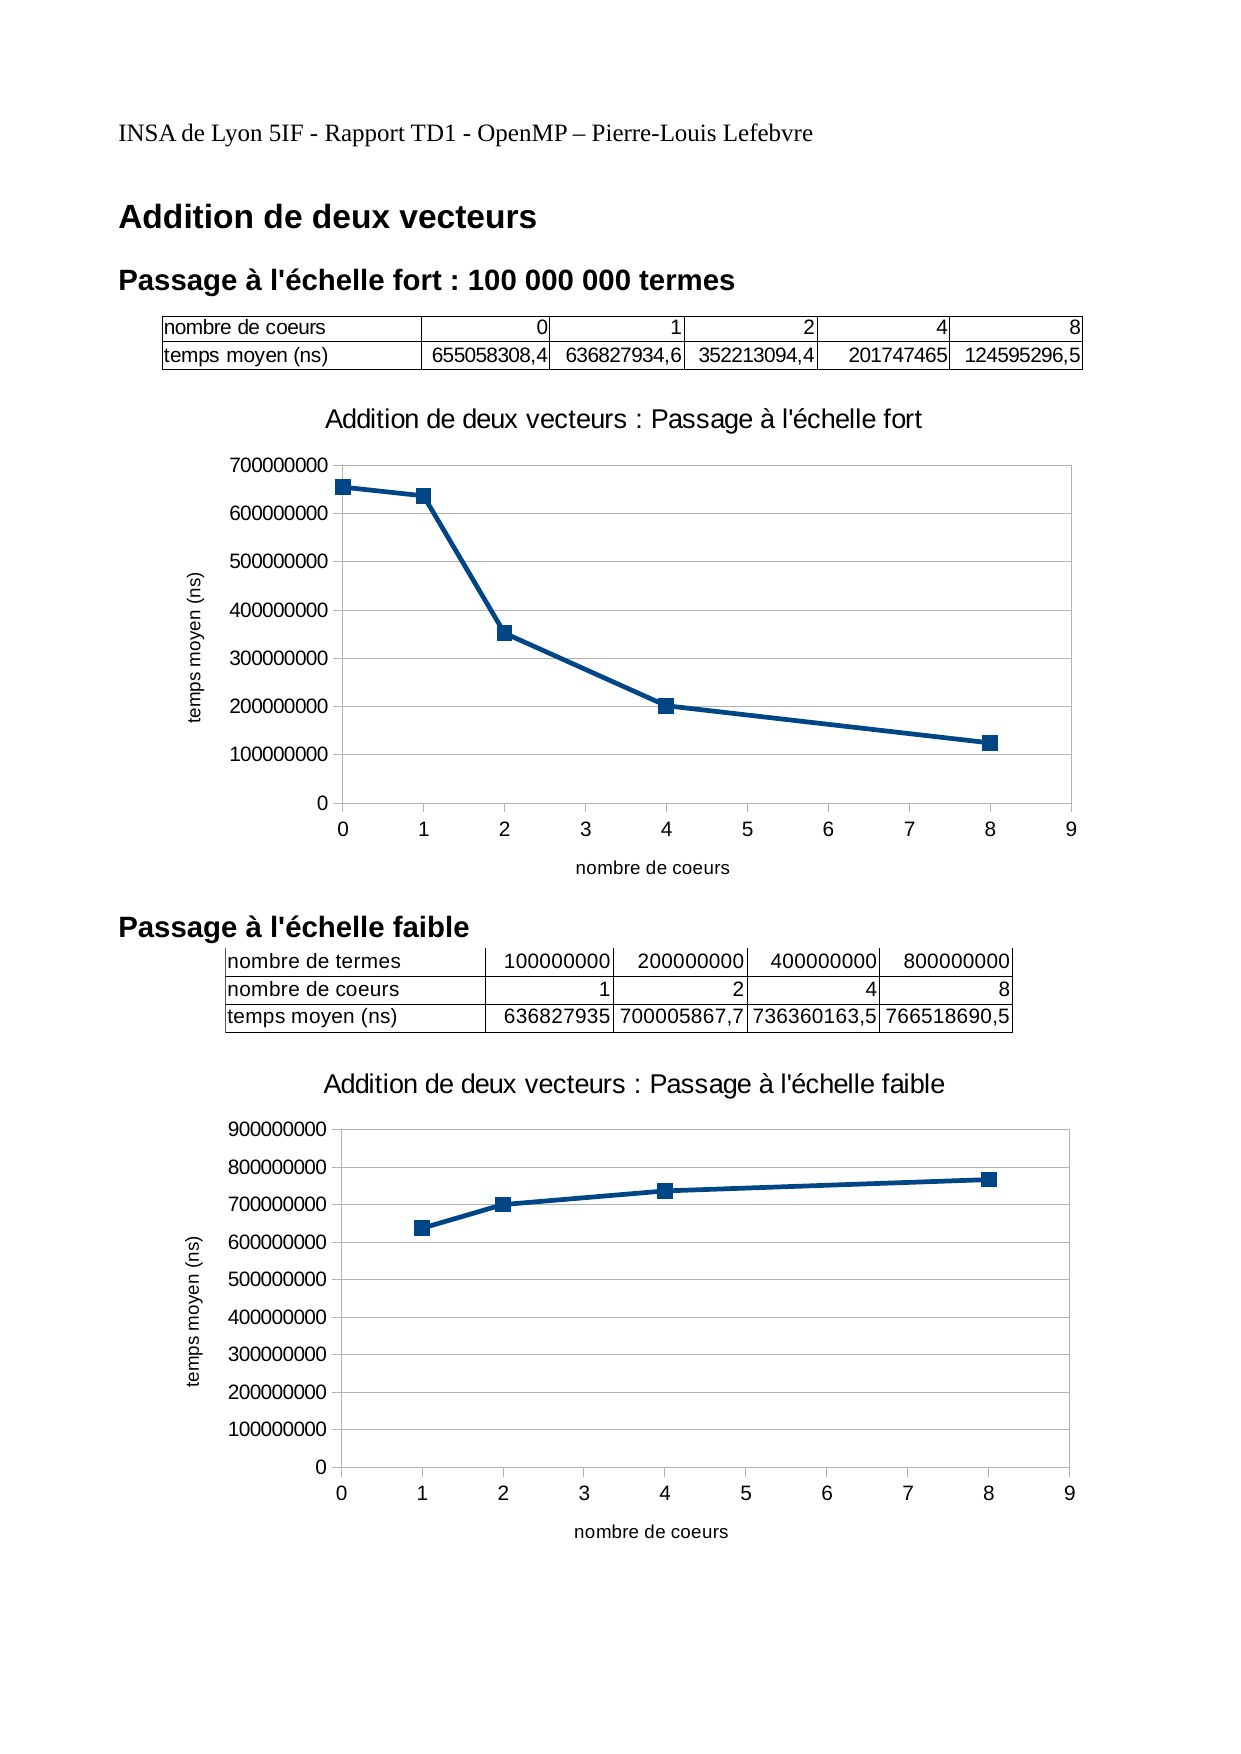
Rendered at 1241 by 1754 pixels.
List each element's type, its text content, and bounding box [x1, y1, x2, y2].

subtitle Passage à l'échelle faible [118, 324, 1122, 944]
subtitle Addition de deux vecteurs [118, 197, 1122, 236]
subtitle Passage à l'échelle fort : 100 000 000 termes [118, 263, 1122, 297]
